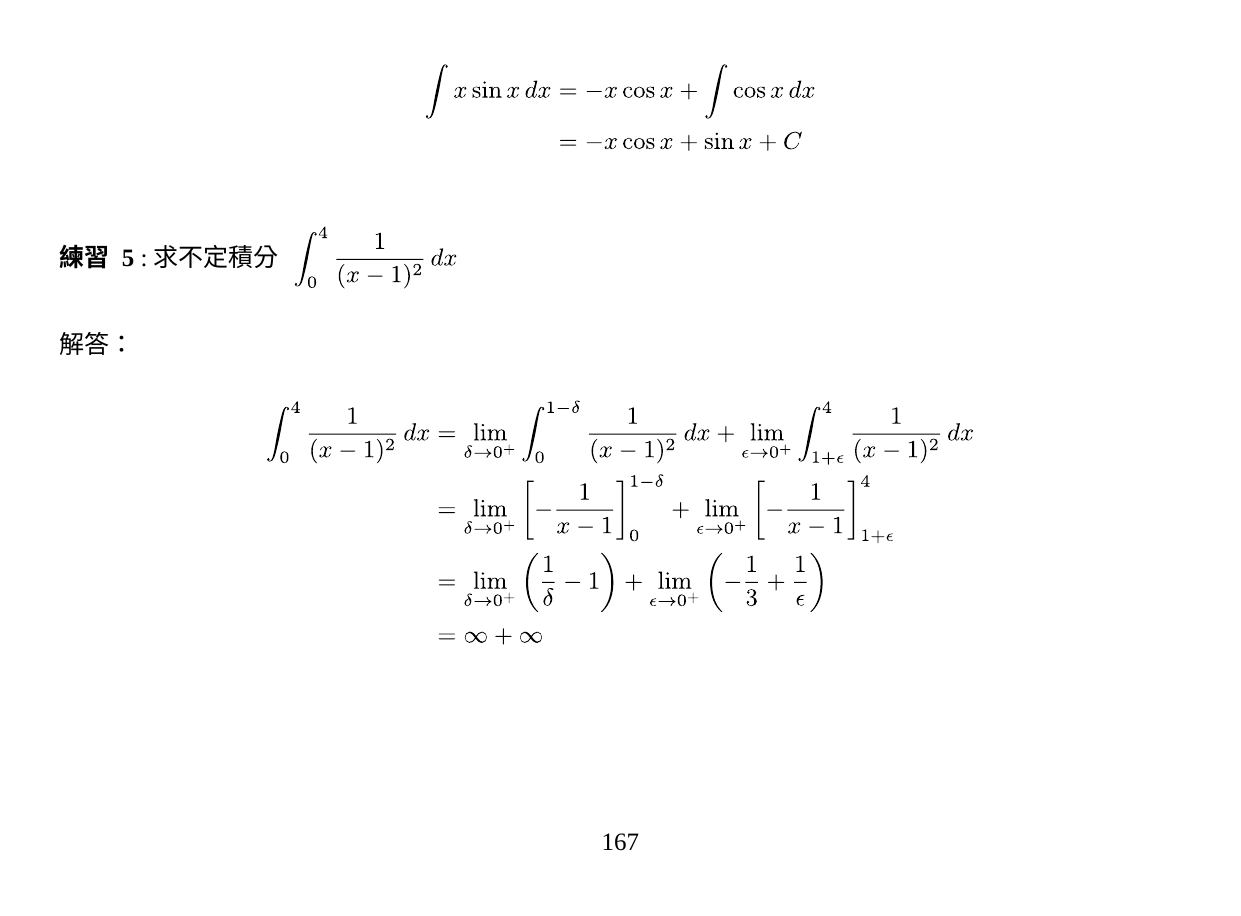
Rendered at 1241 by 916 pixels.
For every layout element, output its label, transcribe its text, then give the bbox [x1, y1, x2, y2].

text 練習 5 : 求不定積分 [59, 223, 1181, 292]
text 解答： [59, 324, 1181, 361]
